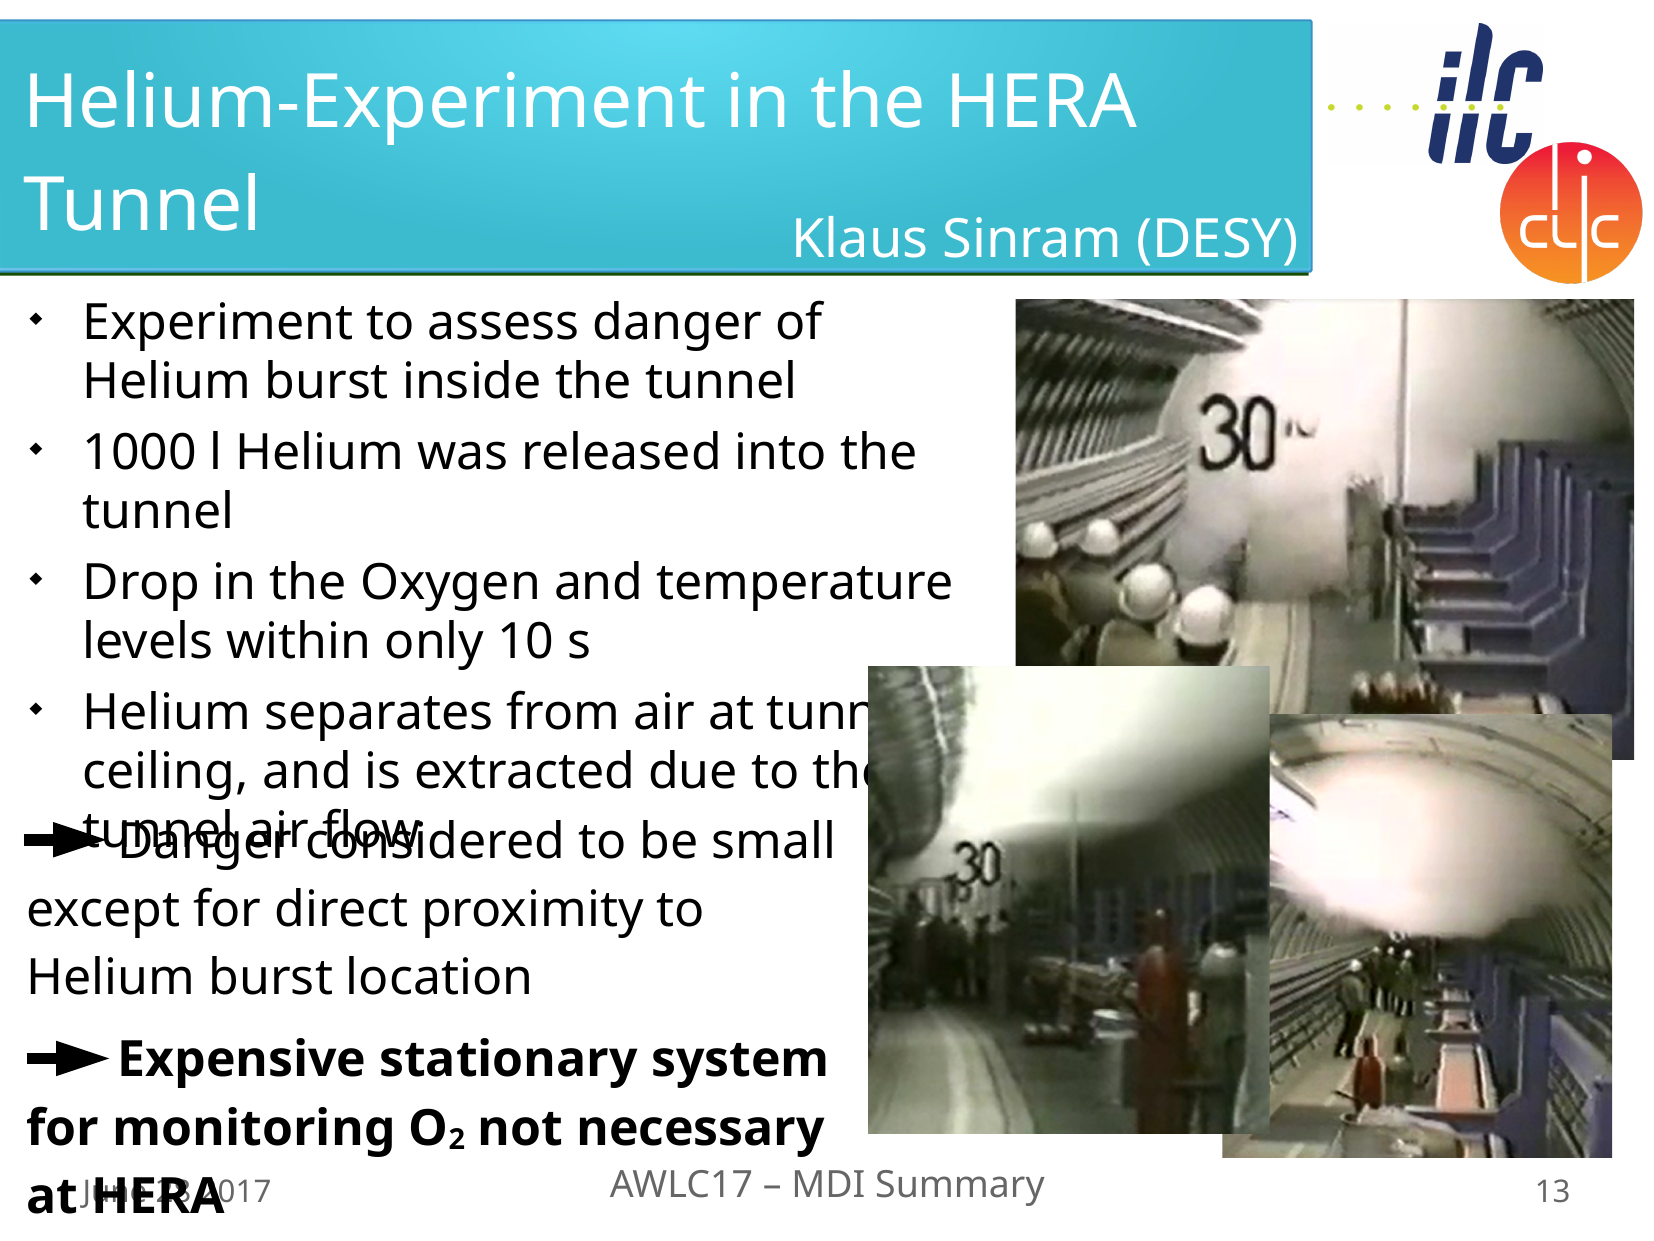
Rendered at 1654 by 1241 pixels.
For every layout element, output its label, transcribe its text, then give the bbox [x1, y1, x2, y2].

list Experiment to assess danger of Helium burst inside the tunnel 1000 l Helium was released into the tunnel Drop in the Oxygen and temperature levels within only 10 s Helium separates from air at tunnel ceiling, and is extracted due to the tunnel air flow [11, 295, 993, 797]
text_box Danger considered to be small except for direct proximity to Helium burst location [11, 797, 880, 1015]
title Klaus Sinram (DESY) [35, 197, 1300, 276]
picture [868, 23, 1654, 1158]
title Helium-Experiment in the HERA Tunnel [23, 47, 1288, 252]
text_box Expensive stationary system for monitoring O2 not necessary at HERA [11, 1015, 880, 1188]
